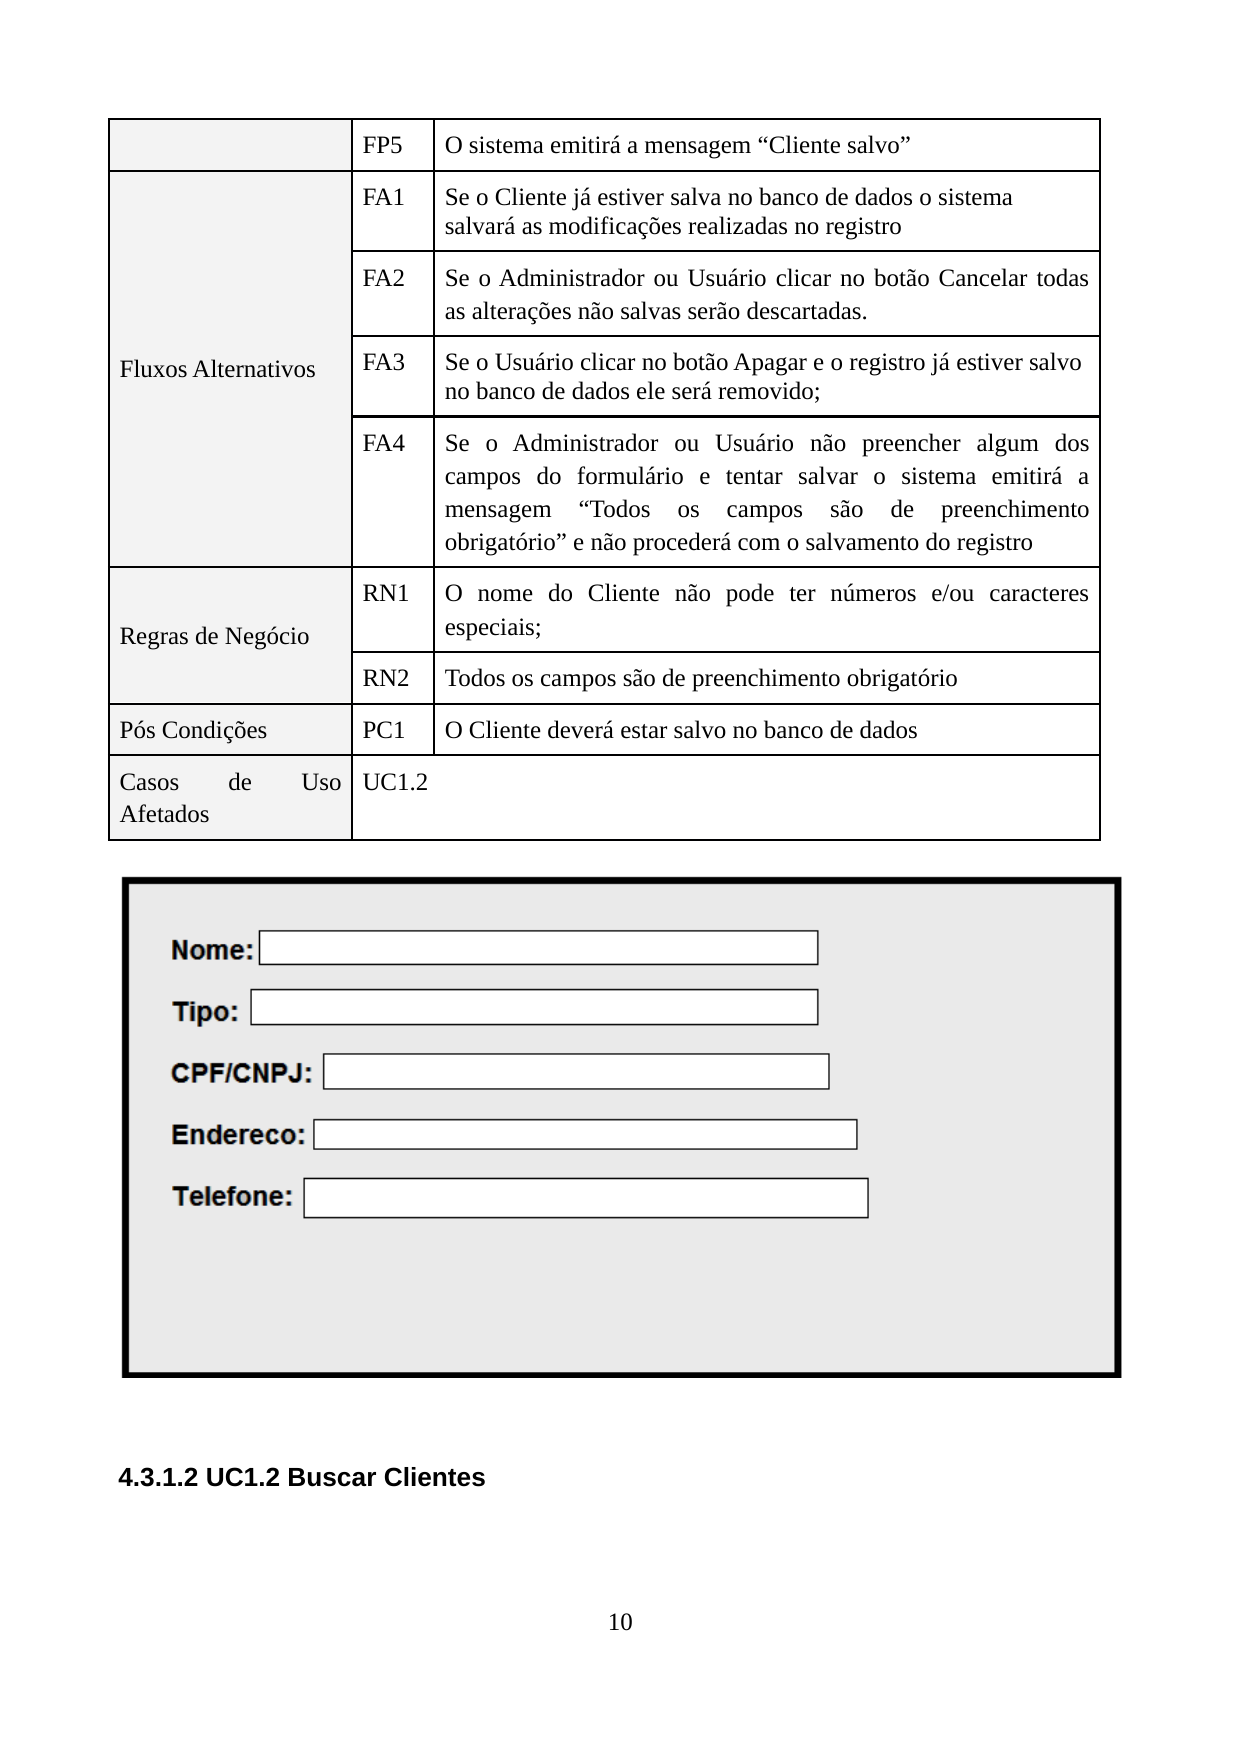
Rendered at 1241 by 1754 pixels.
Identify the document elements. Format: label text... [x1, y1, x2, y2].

picture [118, 873, 1123, 1378]
table_cell UC1.2 [353, 756, 1099, 839]
table_cell Se o Administrador ou Usuário não preencher algum dos campos do formulário e tentar salvar o sistema emitirá a mensagem “Todos os campos são de preenchimento obrigatório” e não procederá com o salvamento do registro [435, 418, 1099, 566]
table_cell Pós Condições [110, 705, 351, 754]
table_cell PC1 [353, 705, 433, 754]
subtitle 4.3.1.2 UC1.2 Buscar Clientes [118, 1462, 1122, 1492]
table_cell FA4 [353, 418, 433, 566]
table_cell Regras de Negócio [110, 568, 351, 702]
table_cell FA2 [353, 252, 433, 335]
table_cell RN2 [353, 653, 433, 702]
table_cell [110, 120, 351, 170]
table_cell Todos os campos são de preenchimento obrigatório [435, 653, 1099, 702]
table_cell FA1 [353, 172, 433, 250]
table_cell Se o Cliente já estiver salva no banco de dados o sistema salvará as modificações realizadas no registro [435, 172, 1099, 250]
table_cell FP5 [353, 120, 433, 170]
table_cell RN1 [353, 568, 433, 651]
table_cell Fluxos Alternativos [110, 172, 351, 566]
table_cell O sistema emitirá a mensagem “Cliente salvo” [435, 120, 1099, 170]
table_cell O nome do Cliente não pode ter números e/ou caracteres especiais; [435, 568, 1099, 651]
table_cell Se o Usuário clicar no botão Apagar e o registro já estiver salvo no banco de dados ele será removido; [435, 337, 1099, 415]
table_cell FA3 [353, 337, 433, 415]
table_cell Se o Administrador ou Usuário clicar no botão Cancelar todas as alterações não salvas serão descartadas. [435, 252, 1099, 335]
table_cell Casos de Uso Afetados [110, 756, 351, 839]
table_cell O Cliente deverá estar salvo no banco de dados [435, 705, 1099, 754]
